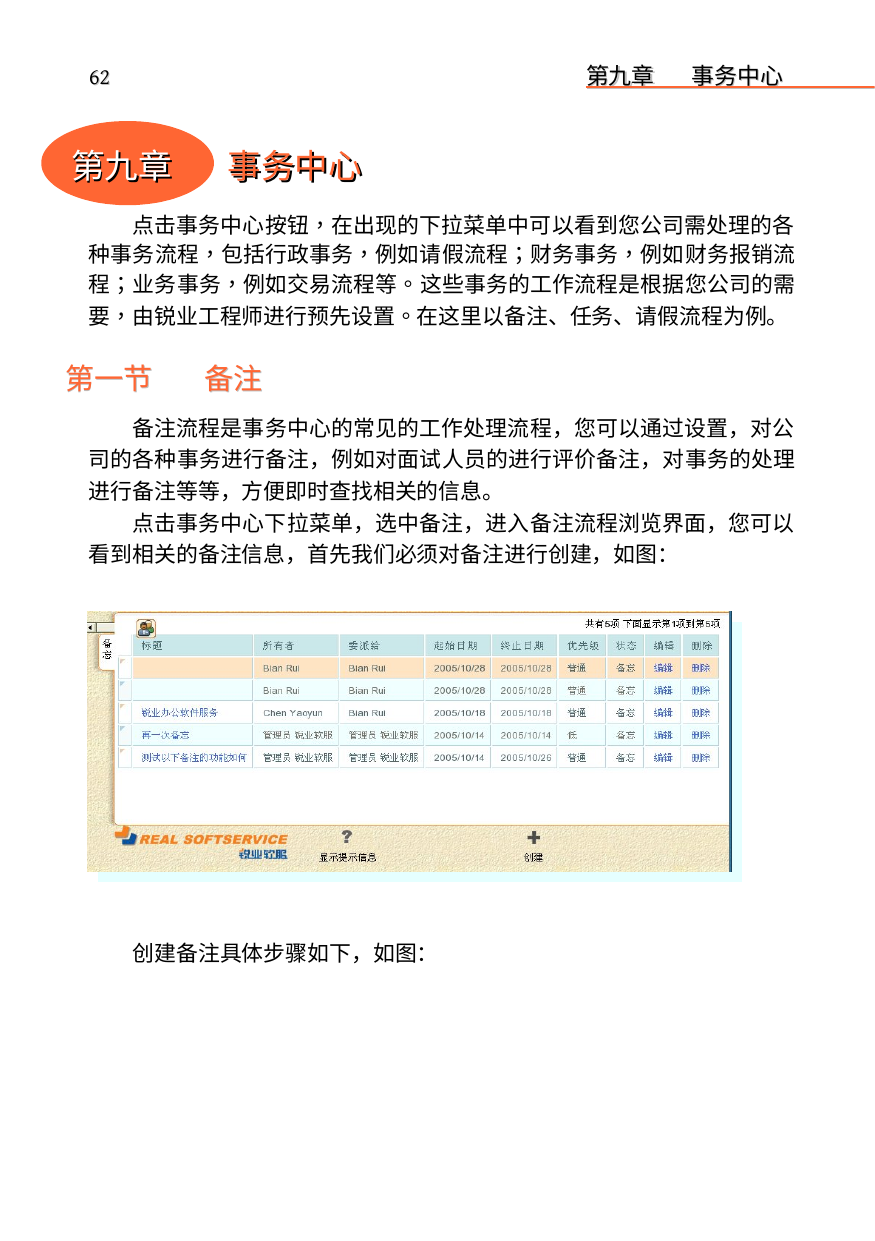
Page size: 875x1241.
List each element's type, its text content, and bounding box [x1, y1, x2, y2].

text 创建备注具体步骤如下，如图： [88, 936, 795, 967]
text 点击事务中心按钮，在出现的下拉菜单中可以看到您公司需处理的各种事务流程，包括行政事务，例如请假流程；财务事务，例如财务报销流程；业务事务，例如交易流程等。这些事务的工作流程是根据您公司的需要，由锐业工程师进行预先设置。在这里以备注、任务、请假流程为例。 [88, 209, 795, 331]
picture [87, 611, 732, 872]
subtitle 备注 [65, 356, 795, 398]
subtitle 事务中心 [41, 121, 795, 209]
text 备注流程是事务中心的常见的工作处理流程，您可以通过设置，对公司的各种事务进行备注，例如对面试人员的进行评价备注，对事务的处理进行备注等等，方便即时查找相关的信息。 [88, 411, 795, 506]
text 点击事务中心下拉菜单，选中备注，进入备注流程浏览界面，您可以看到相关的备注信息，首先我们必须对备注进行创建，如图： [88, 506, 795, 569]
